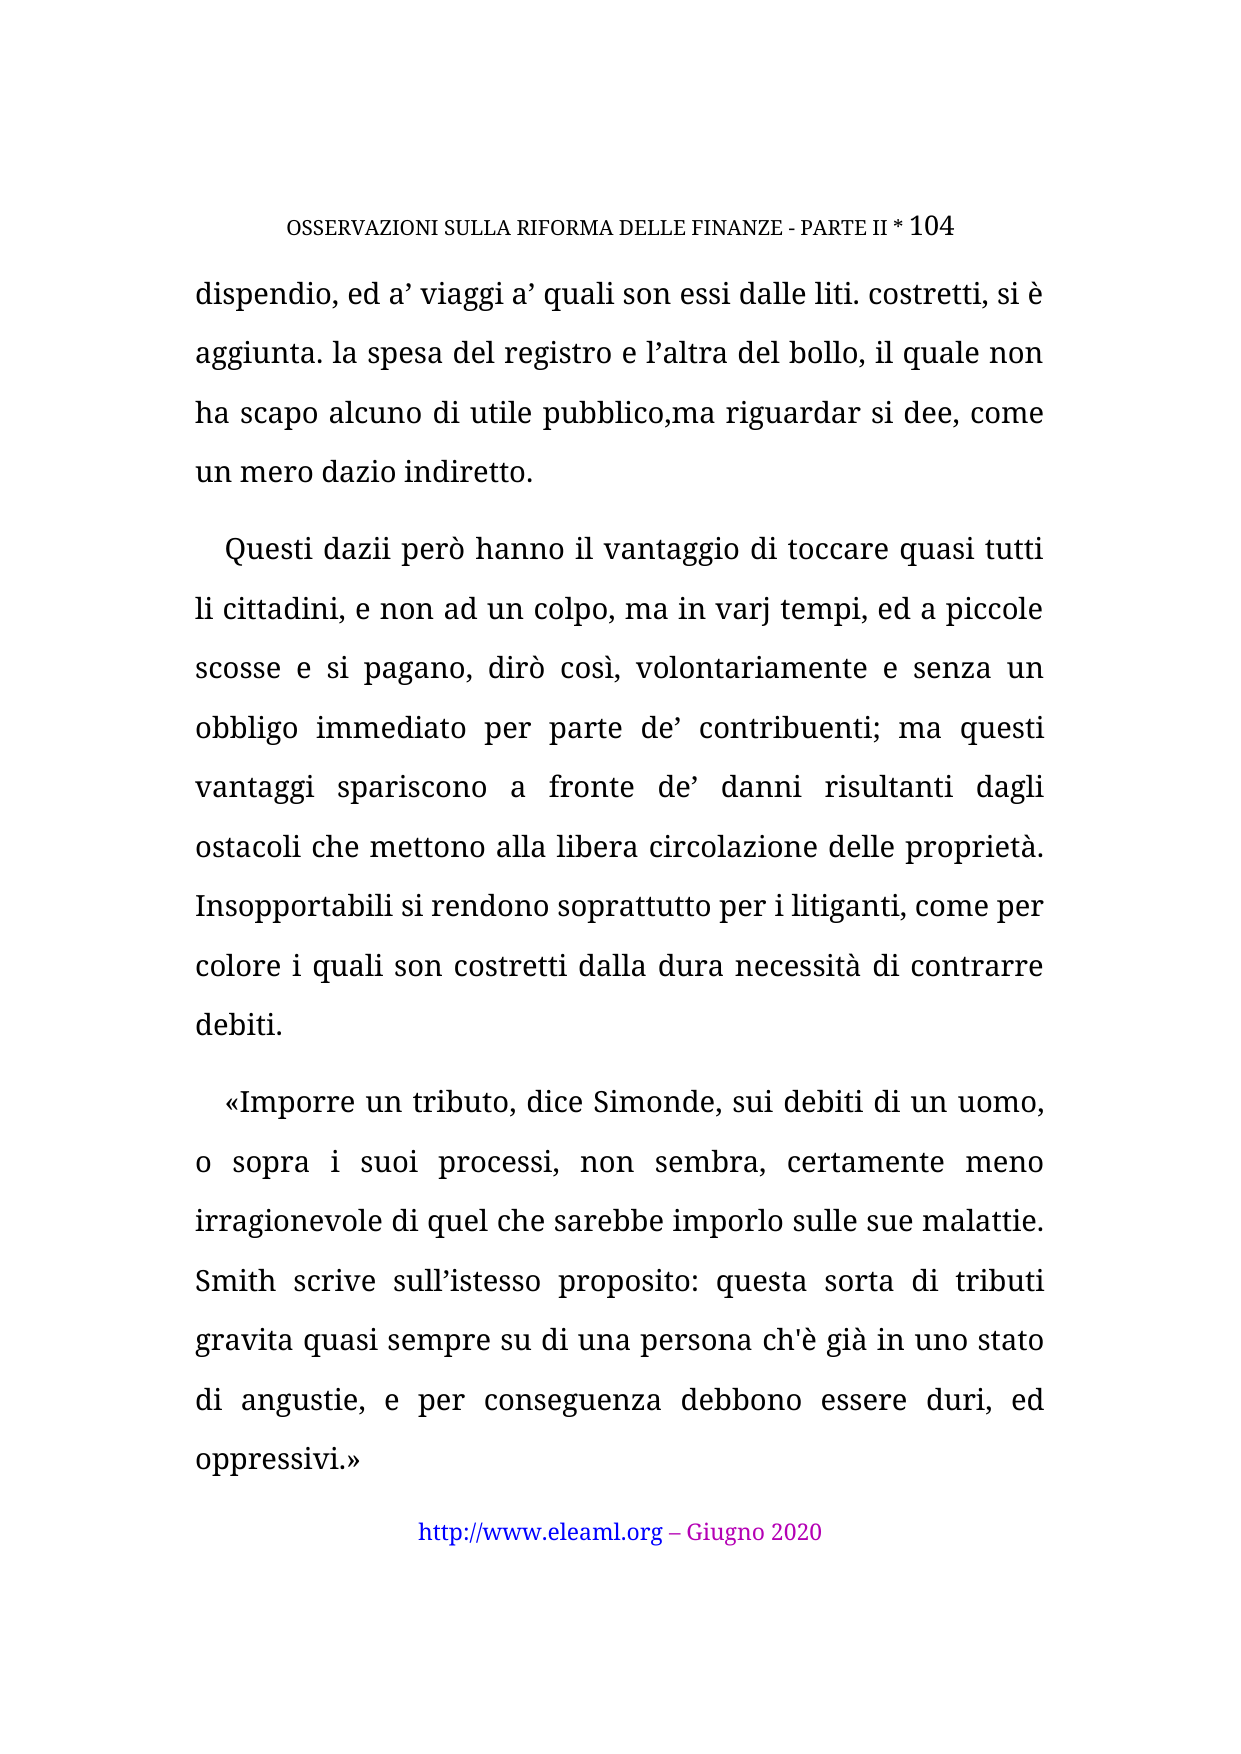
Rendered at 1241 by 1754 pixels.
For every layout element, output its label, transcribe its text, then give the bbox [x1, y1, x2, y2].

text Questi dazii però hanno il vantaggio di toccare quasi tutti li cittadini, e non ad un colpo, ma in varj tempi, ed a piccole scosse e si pagano, dirò così, volontariamente e senza un obbligo immediato per parte de’ contribuenti; ma questi vantaggi spariscono a fronte de’ danni risultanti dagli ostacoli che mettono alla libera circolazione delle proprietà. Insopportabili si rendono soprattutto per i litiganti, come per colore i quali son costretti dalla dura necessità di contrarre debiti. [195, 529, 1045, 1044]
text «Imporre un tributo, dice Simonde, sui debiti di un uomo, o sopra i suoi processi, non sembra, certamente meno irragionevole di quel che sarebbe imporlo sulle sue malattie. Smith scrive sull’istesso proposito: questa sorta di tributi gravita quasi sempre su di una persona ch'è già in uno stato di angustie, e per conseguenza debbono essere duri, ed oppressivi.» [195, 1082, 1045, 1478]
text dispendio, ed a’ viaggi a’ quali son essi dalle liti. costretti, si è aggiunta. la spesa del registro e l’altra del bollo, il quale non ha scapo alcuno di utile pubblico,ma riguardar si dee, come un mero dazio indiretto. [195, 273, 1045, 491]
